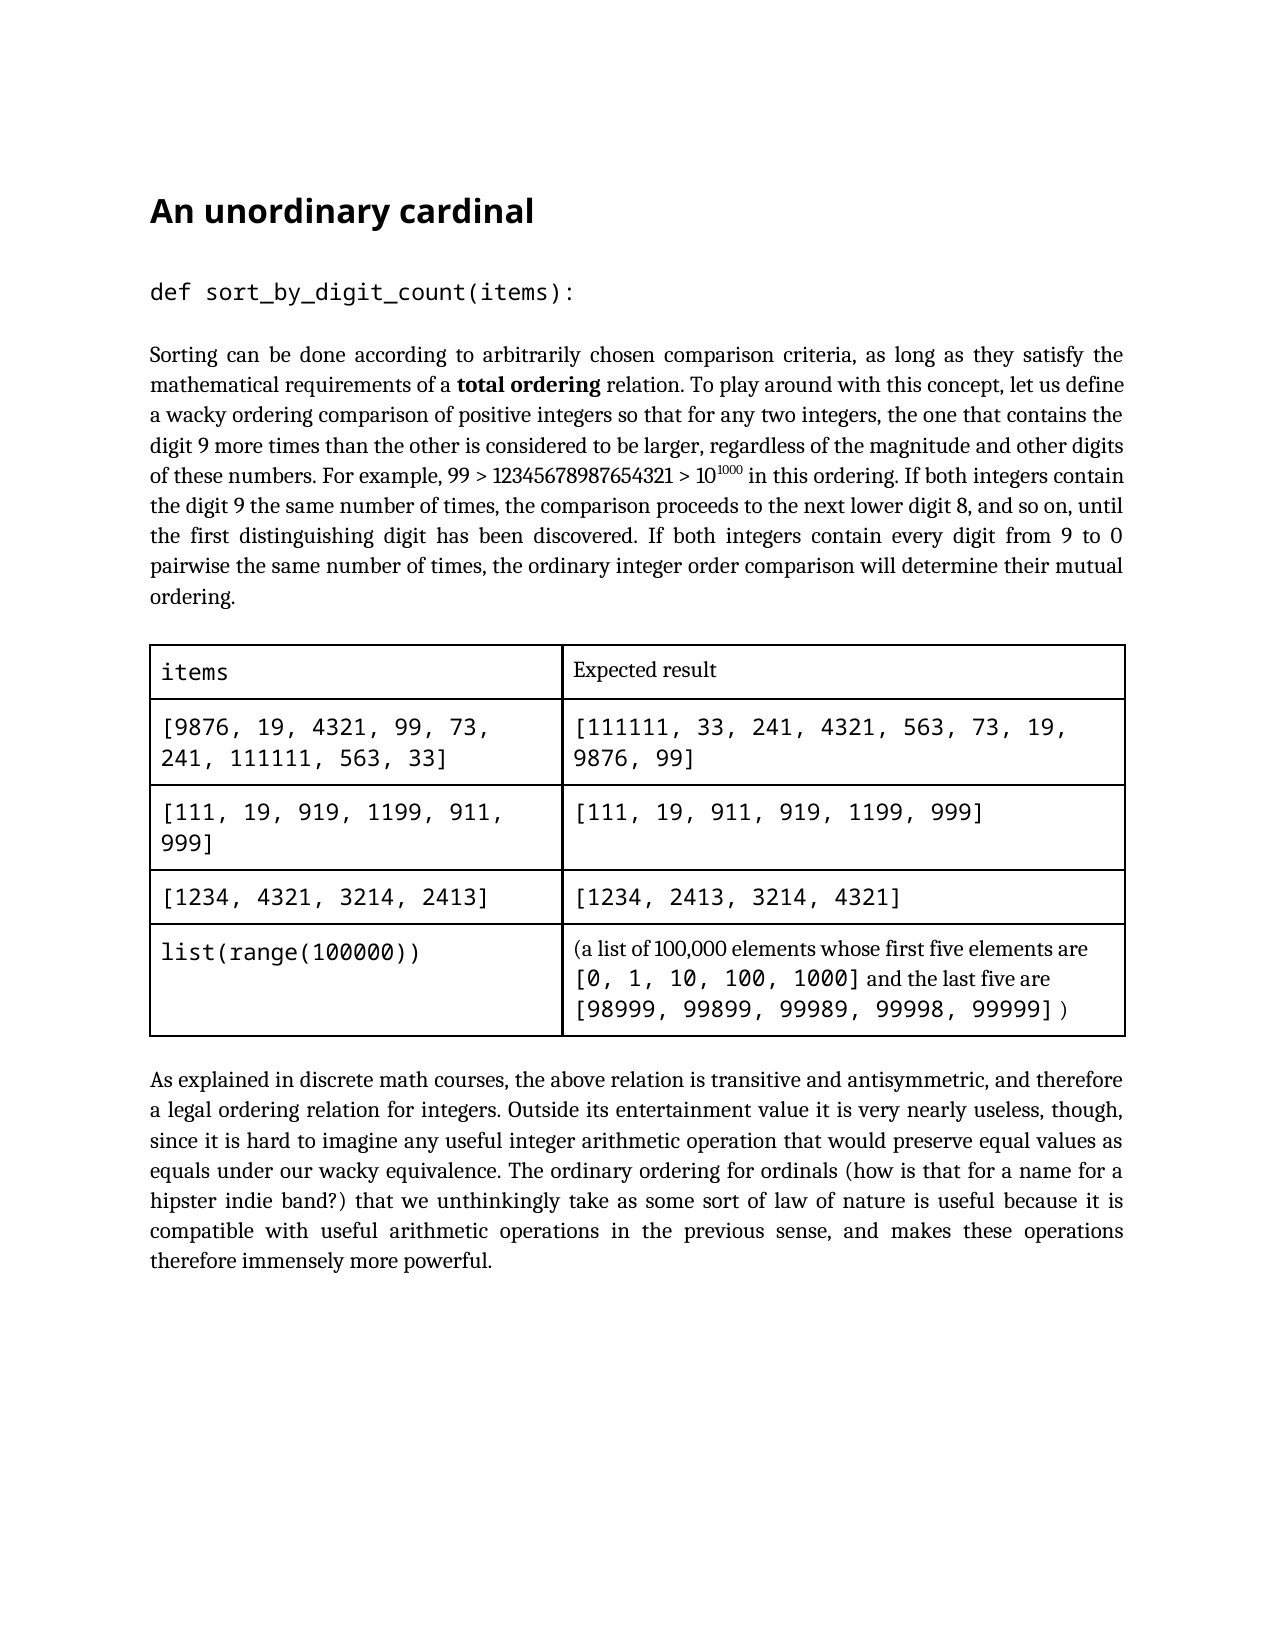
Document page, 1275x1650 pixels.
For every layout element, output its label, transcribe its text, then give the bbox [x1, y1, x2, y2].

text Sorting can be done according to arbitrarily chosen comparison criteria, as long as they satisfy the mathematical requirements of a total ordering relation. To play around with this concept, let us define a wacky ordering comparison of positive integers so that for any two integers, the one that contains the digit 9 more times than the other is considered to be larger, regardless of the magnitude and other digits of these numbers. For example, 99 > 12345678987654321 > 101000 in this ordering. If both integers contain the digit 9 the same number of times, the comparison proceeds to the next lower digit 8, and so on, until the first distinguishing digit has been discovered. If both integers contain every digit from 9 to 0 pairwise the same number of times, the ordinary integer order comparison will determine their mutual ordering. [150, 342, 1125, 610]
table_cell (a list of 100,000 elements whose first five elements are [0, 1, 10, 100, 1000] and the last five are [98999, 99899, 99989, 99998, 99999] ) [564, 925, 1124, 1035]
table_cell [1234, 2413, 3214, 4321] [564, 871, 1124, 923]
subtitle An unordinary cardinal [150, 187, 1125, 233]
table_cell [1234, 4321, 3214, 2413] [151, 871, 561, 923]
text As explained in discrete math courses, the above relation is transitive and antisymmetric, and therefore a legal ordering relation for integers. Outside its entertainment value it is very nearly useless, though, since it is hard to imagine any useful integer arithmetic operation that would preserve equal values as equals under our wacky equivalence. The ordinary ordering for ordinals (how is that for a name for a hipster indie band?) that we unthinkingly take as some sort of law of nature is useful because it is compatible with useful arithmetic operations in the previous sense, and makes these operations therefore immensely more powerful. [150, 1067, 1125, 1275]
table_cell list(range(100000)) [151, 925, 561, 1035]
text def sort_by_digit_count(items): [150, 276, 1125, 307]
table_cell [9876, 19, 4321, 99, 73, 241, 111111, 563, 33] [151, 700, 561, 783]
table_header Expected result [564, 646, 1124, 698]
table_cell [111, 19, 911, 919, 1199, 999] [564, 786, 1124, 869]
table_header items [151, 646, 561, 698]
table_cell [111, 19, 919, 1199, 911, 999] [151, 786, 561, 869]
table_cell [111111, 33, 241, 4321, 563, 73, 19, 9876, 99] [564, 700, 1124, 783]
